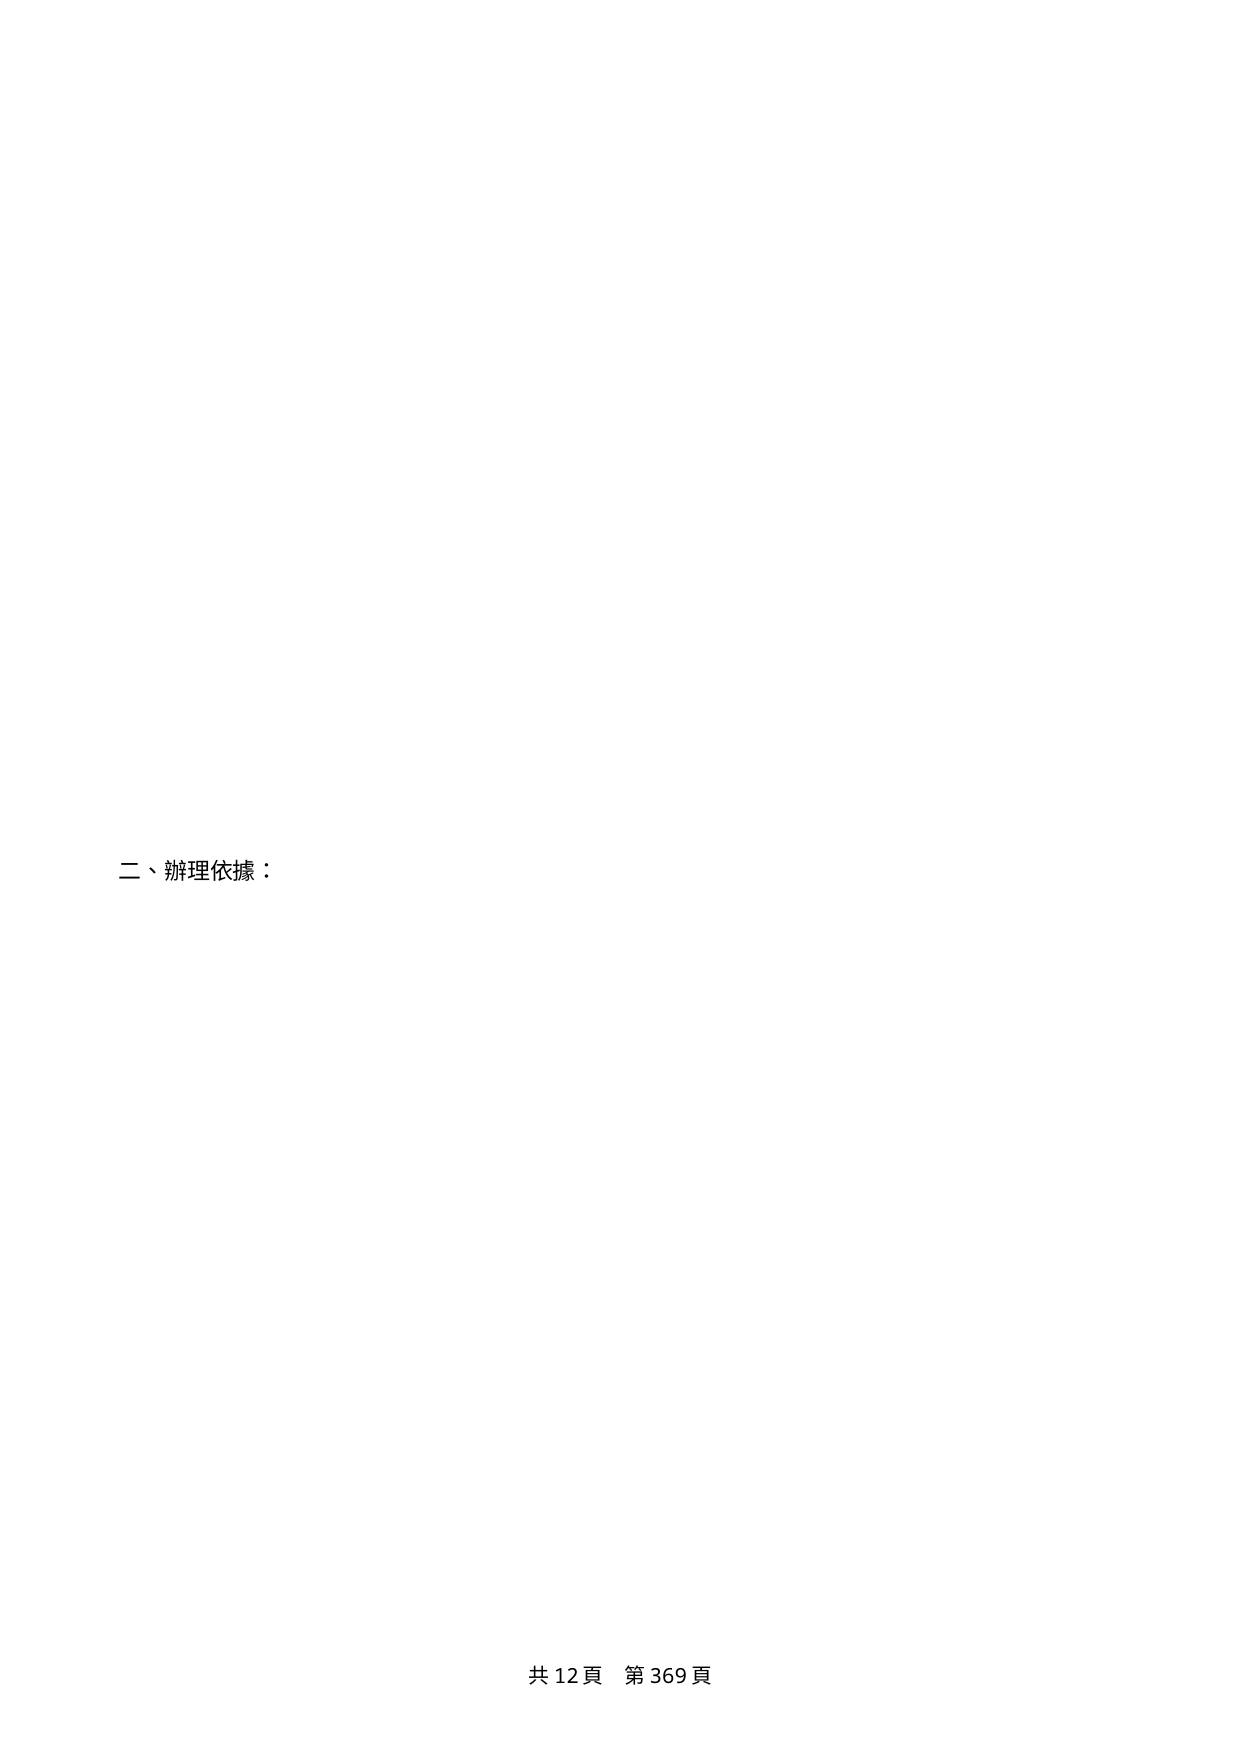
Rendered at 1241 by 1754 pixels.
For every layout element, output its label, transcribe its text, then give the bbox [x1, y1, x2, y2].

text 二、辦理依據： [118, 828, 1122, 891]
